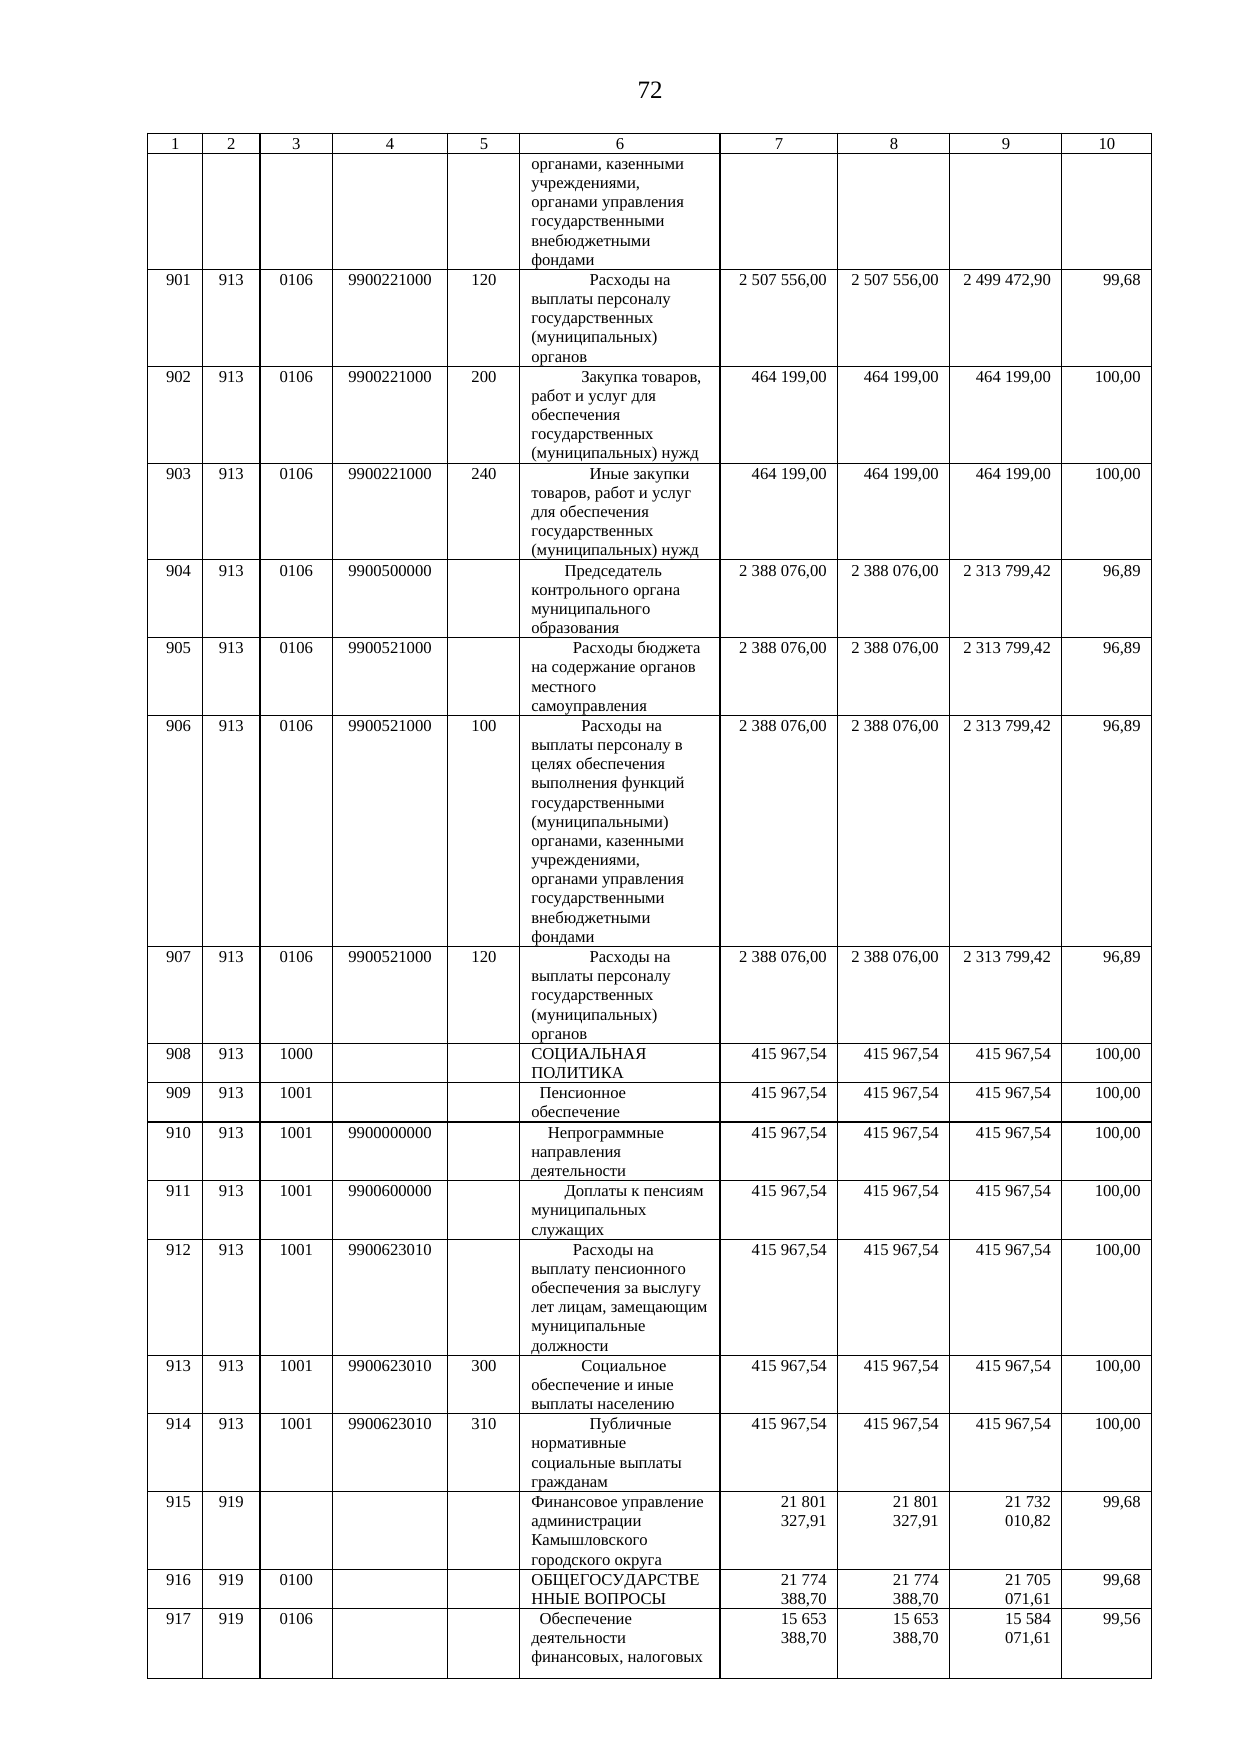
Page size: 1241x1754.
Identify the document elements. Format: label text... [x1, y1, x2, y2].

table_cell 910 [148, 1123, 202, 1180]
table_cell 9900623010 [333, 1356, 447, 1413]
table_cell 913 [203, 1240, 259, 1354]
table_cell 99,68 [1062, 1492, 1151, 1568]
table_cell Непрограммные направления деятельности [520, 1123, 719, 1180]
table_cell 415 967,54 [721, 1123, 837, 1180]
table_cell 913 [203, 1083, 259, 1121]
table_cell Председатель контрольного органа муниципального образования [520, 560, 719, 637]
table_cell 913 [203, 560, 259, 637]
table_cell 2 388 076,00 [721, 560, 837, 637]
table_cell 905 [148, 638, 202, 715]
table_cell 96,89 [1062, 947, 1151, 1043]
table_cell [448, 1083, 519, 1121]
table_cell 9900623010 [333, 1414, 447, 1491]
table_cell 0106 [261, 560, 332, 637]
table_cell 913 [203, 1356, 259, 1413]
table_cell 9900221000 [333, 464, 447, 559]
table_cell 100,00 [1062, 1123, 1151, 1180]
table_cell 120 [448, 270, 519, 366]
table_cell [448, 560, 519, 637]
table_cell [448, 1123, 519, 1180]
table_cell 1001 [261, 1083, 332, 1121]
table_cell Расходы на выплату пенсионного обеспечения за выслугу лет лицам, замещающим муниципальные должности [520, 1240, 719, 1354]
table_cell 916 [148, 1570, 202, 1608]
table_cell Расходы на выплаты персоналу в целях обеспечения выполнения функций государственными (муниципальными) органами, казенными учреждениями, органами управления государственными внебюджетными фондами [520, 716, 719, 946]
table_header 3 [261, 134, 332, 153]
table_cell 9900500000 [333, 560, 447, 637]
table_cell 1001 [261, 1356, 332, 1413]
table_cell 464 199,00 [838, 367, 949, 462]
table_cell Расходы бюджета на содержание органов местного самоуправления [520, 638, 719, 715]
table_cell 913 [148, 1356, 202, 1413]
table_cell 415 967,54 [950, 1356, 1061, 1413]
table_cell 913 [203, 1123, 259, 1180]
table_cell 913 [203, 464, 259, 559]
table_cell 100,00 [1062, 1356, 1151, 1413]
table_cell [1062, 154, 1151, 269]
table_cell 99,56 [1062, 1609, 1151, 1678]
table_cell 0106 [261, 1609, 332, 1678]
table_cell 100,00 [1062, 1181, 1151, 1238]
table_cell 464 199,00 [721, 367, 837, 462]
table_header 1 [148, 134, 202, 153]
table_header 7 [721, 134, 837, 153]
table_header 9 [950, 134, 1061, 153]
table_cell 904 [148, 560, 202, 637]
table_cell 21 801 327,91 [838, 1492, 949, 1568]
table_cell 913 [203, 1044, 259, 1082]
table_cell 415 967,54 [838, 1181, 949, 1238]
table_cell 2 388 076,00 [838, 716, 949, 946]
table_cell [333, 154, 447, 269]
table_cell 913 [203, 367, 259, 462]
table_cell Расходы на выплаты персоналу государственных (муниципальных) органов [520, 947, 719, 1043]
table_cell Расходы на выплаты персоналу государственных (муниципальных) органов [520, 270, 719, 366]
table_cell 415 967,54 [838, 1123, 949, 1180]
table_cell 9900623010 [333, 1240, 447, 1354]
table_cell 100,00 [1062, 464, 1151, 559]
table_cell 415 967,54 [950, 1123, 1061, 1180]
table_cell 100,00 [1062, 1414, 1151, 1491]
table_cell [448, 638, 519, 715]
table_cell 2 499 472,90 [950, 270, 1061, 366]
table_cell [448, 1044, 519, 1082]
table_cell органами, казенными учреждениями, органами управления государственными внебюджетными фондами [520, 154, 719, 269]
table_cell 464 199,00 [838, 464, 949, 559]
table_cell Социальное обеспечение и иные выплаты населению [520, 1356, 719, 1413]
table_cell 415 967,54 [950, 1414, 1061, 1491]
table_cell 9900221000 [333, 270, 447, 366]
table_cell 300 [448, 1356, 519, 1413]
table_cell [333, 1609, 447, 1678]
table_cell 902 [148, 367, 202, 462]
table_cell Закупка товаров, работ и услуг для обеспечения государственных (муниципальных) нужд [520, 367, 719, 462]
table_cell 415 967,54 [721, 1181, 837, 1238]
table_cell 0106 [261, 638, 332, 715]
table_cell 0106 [261, 464, 332, 559]
table_cell 1001 [261, 1123, 332, 1180]
table_cell 2 507 556,00 [721, 270, 837, 366]
table_cell 906 [148, 716, 202, 946]
table_cell 2 507 556,00 [838, 270, 949, 366]
table_cell 911 [148, 1181, 202, 1238]
table_cell 9900521000 [333, 716, 447, 946]
table_cell 1000 [261, 1044, 332, 1082]
table_cell Иные закупки товаров, работ и услуг для обеспечения государственных (муниципальных) нужд [520, 464, 719, 559]
table_header 6 [520, 134, 719, 153]
table_cell 2 388 076,00 [721, 947, 837, 1043]
table_cell 919 [203, 1570, 259, 1608]
table_cell 21 774 388,70 [838, 1570, 949, 1608]
table_cell 2 388 076,00 [721, 638, 837, 715]
table_cell 913 [203, 1181, 259, 1238]
table_cell 100,00 [1062, 367, 1151, 462]
table_cell 415 967,54 [721, 1356, 837, 1413]
table_cell 908 [148, 1044, 202, 1082]
table_cell 96,89 [1062, 560, 1151, 637]
table_cell 464 199,00 [950, 464, 1061, 559]
table_cell 415 967,54 [838, 1240, 949, 1354]
table_header 5 [448, 134, 519, 153]
table_cell 415 967,54 [950, 1044, 1061, 1082]
table_cell 1001 [261, 1181, 332, 1238]
table_cell 415 967,54 [838, 1083, 949, 1121]
table_cell 913 [203, 1414, 259, 1491]
table_cell 15 584 071,61 [950, 1609, 1061, 1678]
table_cell 21 774 388,70 [721, 1570, 837, 1608]
table_cell 240 [448, 464, 519, 559]
table_cell 2 313 799,42 [950, 947, 1061, 1043]
table_cell Финансовое управление администрации Камышловского городского округа [520, 1492, 719, 1568]
table_cell 100,00 [1062, 1240, 1151, 1354]
table_cell ОБЩЕГОСУДАРСТВЕННЫЕ ВОПРОСЫ [520, 1570, 719, 1608]
table_cell СОЦИАЛЬНАЯ ПОЛИТИКА [520, 1044, 719, 1082]
table_cell Доплаты к пенсиям муниципальных служащих [520, 1181, 719, 1238]
table_header 10 [1062, 134, 1151, 153]
table_cell [148, 154, 202, 269]
table_cell 0106 [261, 947, 332, 1043]
table_cell [448, 154, 519, 269]
table_cell 9900521000 [333, 638, 447, 715]
table_cell 415 967,54 [721, 1414, 837, 1491]
table_cell Обеспечение деятельности финансовых, налоговых [520, 1609, 719, 1678]
table_cell 2 388 076,00 [838, 638, 949, 715]
table_cell 915 [148, 1492, 202, 1568]
table_cell 15 653 388,70 [721, 1609, 837, 1678]
table_cell 415 967,54 [950, 1083, 1061, 1121]
table_cell 913 [203, 270, 259, 366]
table_cell 9900600000 [333, 1181, 447, 1238]
table_cell 0100 [261, 1570, 332, 1608]
table_cell [448, 1181, 519, 1238]
table_cell 464 199,00 [721, 464, 837, 559]
table_cell [838, 154, 949, 269]
table_cell 0106 [261, 270, 332, 366]
table_cell [448, 1609, 519, 1678]
table_cell 21 705 071,61 [950, 1570, 1061, 1608]
table_cell 913 [203, 716, 259, 946]
table_cell 2 388 076,00 [838, 947, 949, 1043]
table_cell [333, 1570, 447, 1608]
table_cell 1001 [261, 1240, 332, 1354]
table_cell [448, 1492, 519, 1568]
table_cell 907 [148, 947, 202, 1043]
table_cell 914 [148, 1414, 202, 1491]
table_cell 415 967,54 [721, 1240, 837, 1354]
table_cell 96,89 [1062, 638, 1151, 715]
table_cell 2 313 799,42 [950, 560, 1061, 637]
table_cell 1001 [261, 1414, 332, 1491]
table_cell 99,68 [1062, 1570, 1151, 1608]
table_cell 100,00 [1062, 1044, 1151, 1082]
table_cell [261, 1492, 332, 1568]
table_cell [950, 154, 1061, 269]
table_cell 0106 [261, 367, 332, 462]
table_cell 0106 [261, 716, 332, 946]
table_cell Пенсионное обеспечение [520, 1083, 719, 1121]
table_header 2 [203, 134, 259, 153]
table_cell [333, 1044, 447, 1082]
table_cell 415 967,54 [838, 1414, 949, 1491]
table_cell 913 [203, 638, 259, 715]
table_cell 909 [148, 1083, 202, 1121]
table_cell 99,68 [1062, 270, 1151, 366]
table_cell 919 [203, 1609, 259, 1678]
table_cell [203, 154, 259, 269]
table_cell 415 967,54 [838, 1356, 949, 1413]
table_cell 9900221000 [333, 367, 447, 462]
table_cell 903 [148, 464, 202, 559]
table_cell 200 [448, 367, 519, 462]
table_cell 2 313 799,42 [950, 716, 1061, 946]
table_cell 21 732 010,82 [950, 1492, 1061, 1568]
table_cell 415 967,54 [838, 1044, 949, 1082]
table_cell [333, 1492, 447, 1568]
table_cell 15 653 388,70 [838, 1609, 949, 1678]
table_cell 917 [148, 1609, 202, 1678]
table_cell 2 313 799,42 [950, 638, 1061, 715]
table_cell 464 199,00 [950, 367, 1061, 462]
table_cell 912 [148, 1240, 202, 1354]
table_cell 100,00 [1062, 1083, 1151, 1121]
table_cell 96,89 [1062, 716, 1151, 946]
table_cell 2 388 076,00 [838, 560, 949, 637]
table_cell 415 967,54 [721, 1044, 837, 1082]
table_cell [448, 1570, 519, 1608]
table_cell 9900521000 [333, 947, 447, 1043]
table_cell [261, 154, 332, 269]
table_header 4 [333, 134, 447, 153]
table_cell Публичные нормативные социальные выплаты гражданам [520, 1414, 719, 1491]
table_cell [721, 154, 837, 269]
table_cell 919 [203, 1492, 259, 1568]
table_cell 120 [448, 947, 519, 1043]
table_cell [333, 1083, 447, 1121]
table_header 8 [838, 134, 949, 153]
table_cell 913 [203, 947, 259, 1043]
table_cell 2 388 076,00 [721, 716, 837, 946]
table_cell 21 801 327,91 [721, 1492, 837, 1568]
table_cell 310 [448, 1414, 519, 1491]
table_cell 9900000000 [333, 1123, 447, 1180]
table_cell 901 [148, 270, 202, 366]
table_cell [448, 1240, 519, 1354]
table_cell 415 967,54 [950, 1181, 1061, 1238]
table_cell 100 [448, 716, 519, 946]
table_cell 415 967,54 [721, 1083, 837, 1121]
table_cell 415 967,54 [950, 1240, 1061, 1354]
